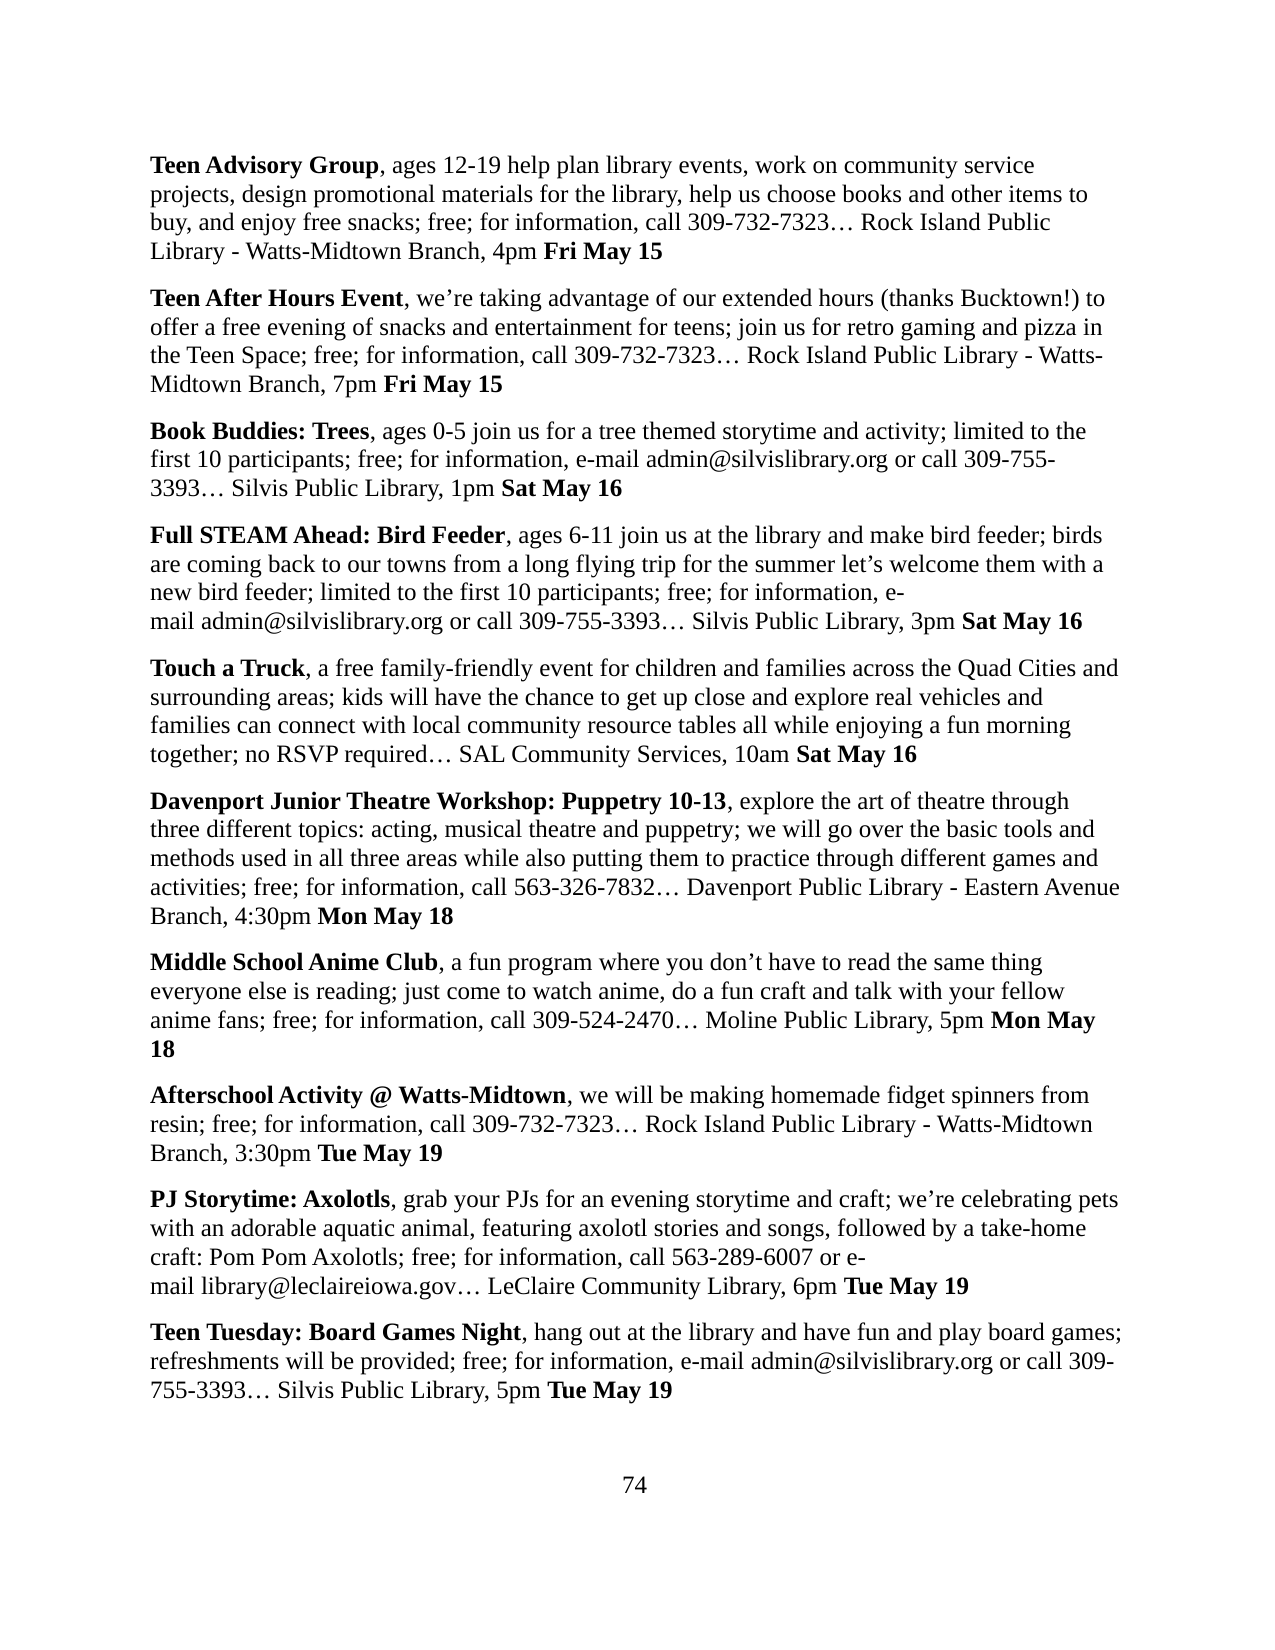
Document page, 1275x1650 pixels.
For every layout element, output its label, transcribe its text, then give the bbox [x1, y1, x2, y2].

text Teen Tuesday: Board Games Night, hang out at the library and have fun and play board games; refreshments will be provided; free; for information, e-mail admin@silvislibrary.org or call 309-755-3393… Silvis Public Library, 5pm Tue May 19 [150, 1317, 1125, 1404]
text Teen Advisory Group, ages 12-19 help plan library events, work on community service projects, design promotional materials for the library, help us choose books and other items to buy, and enjoy free snacks; free; for information, call 309-732-7323… Rock Island Public Library - Watts-Midtown Branch, 4pm Fri May 15 [150, 150, 1125, 265]
text Davenport Junior Theatre Workshop: Puppetry 10-13, explore the art of theatre through three different topics: acting, musical theatre and puppetry; we will go over the basic tools and methods used in all three areas while also putting them to practice through different games and activities; free; for information, call 563-326-7832… Davenport Public Library - Eastern Avenue Branch, 4:30pm Mon May 18 [150, 786, 1125, 929]
text Book Buddies: Trees, ages 0-5 join us for a tree themed storytime and activity; limited to the first 10 participants; free; for information, e-mail admin@silvislibrary.org or call 309-755-3393… Silvis Public Library, 1pm Sat May 16 [150, 416, 1125, 502]
text PJ Storytime: Axolotls, grab your PJs for an evening storytime and craft; we’re celebrating pets with an adorable aquatic animal, featuring axolotl stories and songs, followed by a take-home craft: Pom Pom Axolotls; free; for information, call 563-289-6007 or e-mail library@leclaireiowa.gov… LeClaire Community Library, 6pm Tue May 19 [150, 1184, 1125, 1299]
text Teen After Hours Event, we’re taking advantage of our extended hours (thanks Bucktown!) to offer a free evening of snacks and entertainment for teens; join us for retro gaming and pizza in the Teen Space; free; for information, call 309-732-7323… Rock Island Public Library - Watts-Midtown Branch, 7pm Fri May 15 [150, 283, 1125, 398]
text Afterschool Activity @ Watts-Midtown, we will be making homemade fidget spinners from resin; free; for information, call 309-732-7323… Rock Island Public Library - Watts-Midtown Branch, 3:30pm Tue May 19 [150, 1080, 1125, 1167]
text Middle School Anime Club, a fun program where you don’t have to read the same thing everyone else is reading; just come to watch anime, do a fun craft and talk with your fellow anime fans; free; for information, call 309-524-2470… Moline Public Library, 5pm Mon May 18 [150, 947, 1125, 1062]
text Full STEAM Ahead: Bird Feeder, ages 6-11 join us at the library and make bird feeder; birds are coming back to our towns from a long flying trip for the summer let’s welcome them with a new bird feeder; limited to the first 10 participants; free; for information, e-mail admin@silvislibrary.org or call 309-755-3393… Silvis Public Library, 3pm Sat May 16 [150, 520, 1125, 635]
text Touch a Truck, a free family-friendly event for children and families across the Quad Cities and surrounding areas; kids will have the chance to get up close and explore real vehicles and families can connect with local community resource tables all while enjoying a fun morning together; no RSVP required… SAL Community Services, 10am Sat May 16 [150, 653, 1125, 768]
